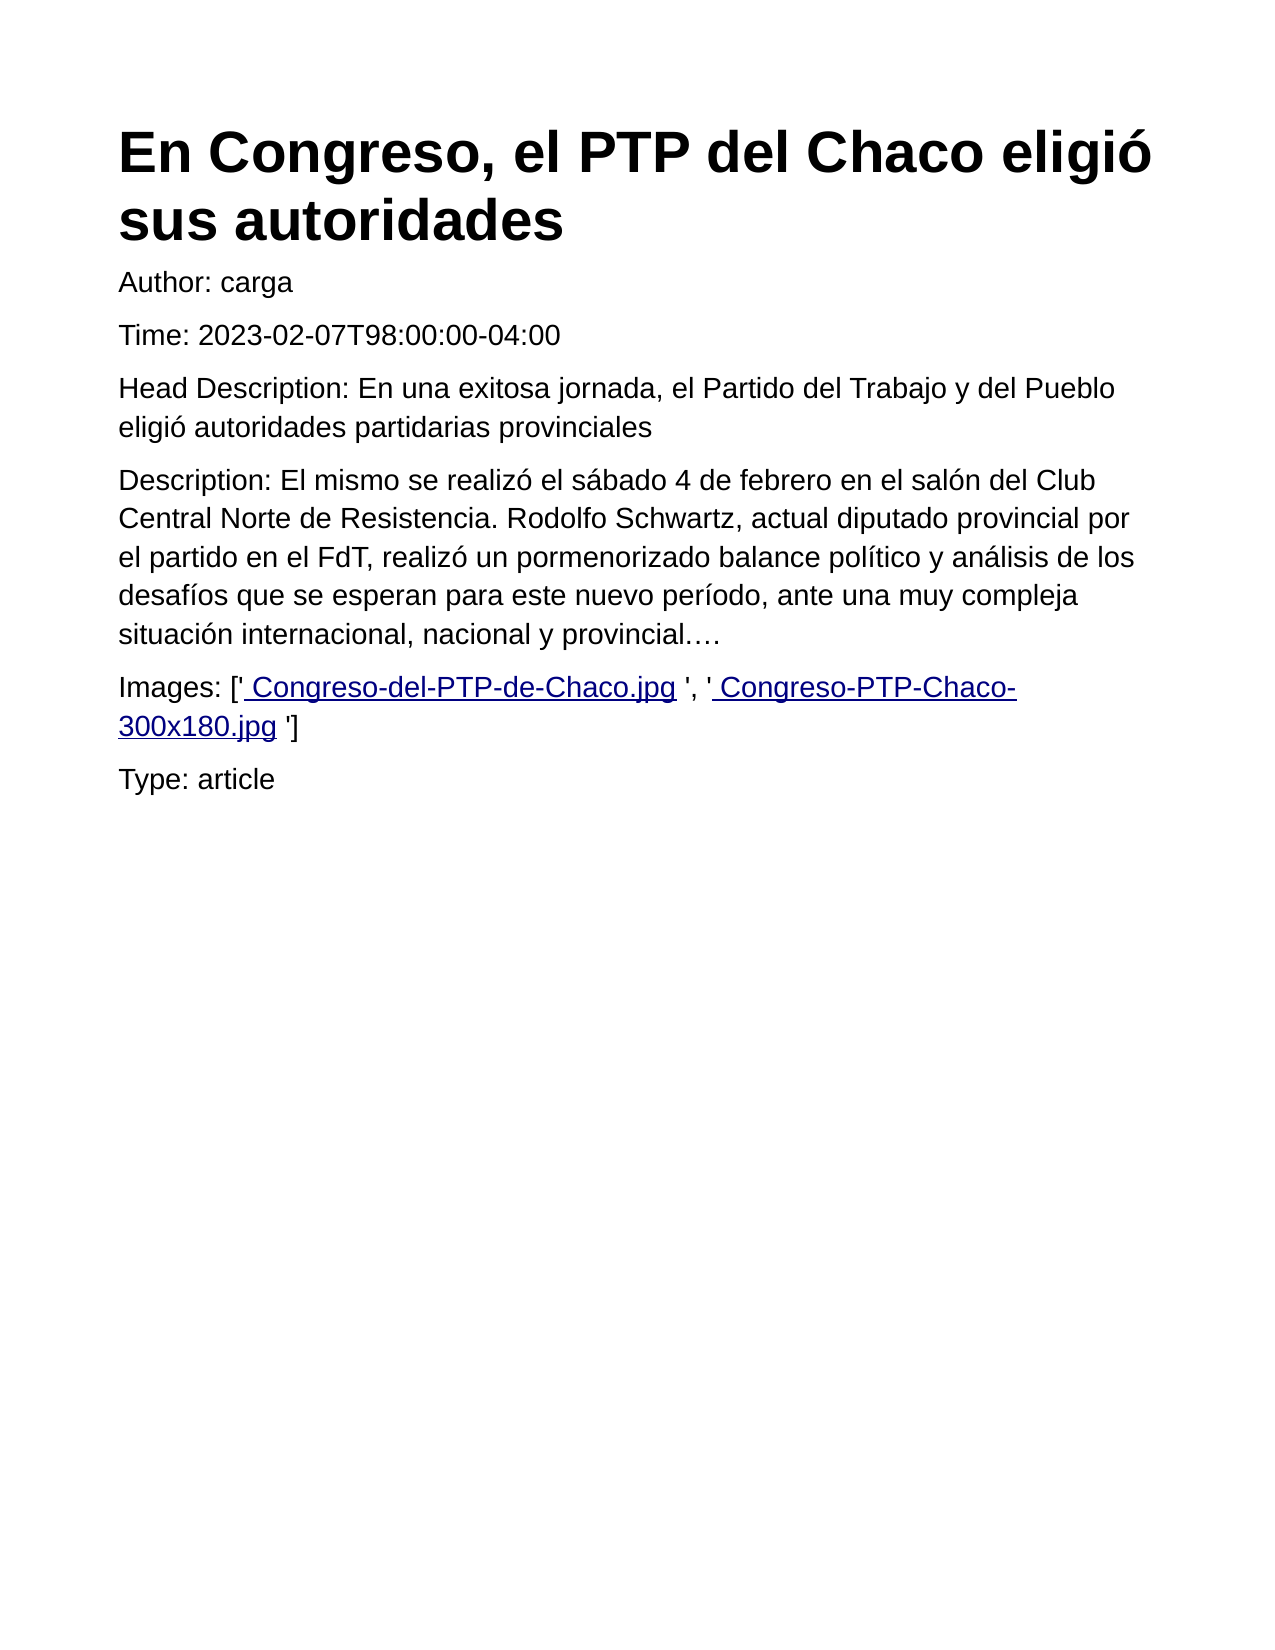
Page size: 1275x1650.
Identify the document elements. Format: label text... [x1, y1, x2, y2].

text Type: article [118, 762, 1157, 795]
text Author: carga [118, 265, 1157, 298]
text Head Description: En una exitosa jornada, el Partido del Trabajo y del Pueblo eligió autoridades partidarias provinciales [118, 371, 1157, 443]
subtitle En Congreso, el PTP del Chaco eligió sus autoridades [118, 118, 1157, 252]
text Description: El mismo se realizó el sábado 4 de febrero en el salón del Club Central Norte de Resistencia. Rodolfo Schwartz, actual diputado provincial por el partido en el FdT, realizó un pormenorizado balance político y análisis de los desafíos que se esperan para este nuevo período, ante una muy compleja situación internacional, nacional y provincial.… [118, 463, 1157, 650]
text Images: [' Congreso-del-PTP-de-Chaco.jpg ', ' Congreso-PTP-Chaco-300x180.jpg '] [118, 670, 1157, 742]
text Time: 2023-02-07T98:00:00-04:00 [118, 318, 1157, 351]
